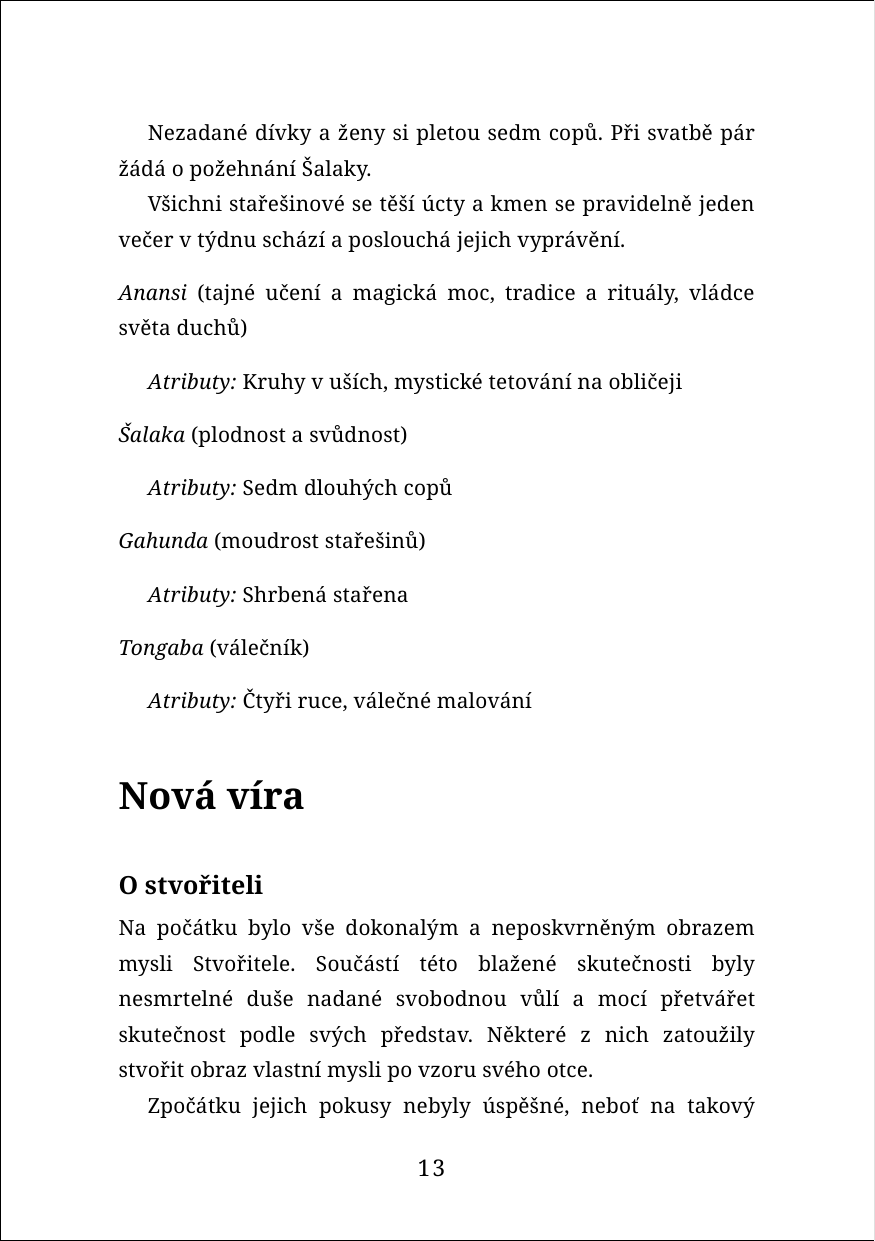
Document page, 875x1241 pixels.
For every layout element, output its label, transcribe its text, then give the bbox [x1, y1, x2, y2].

text Gahunda (moudrost stařešinů) [118, 526, 756, 555]
subtitle Nová víra [118, 769, 756, 820]
text Šalaka (plodnost a svůdnost) [118, 420, 756, 448]
text Atributy: Čtyři ruce, válečné malování [118, 686, 756, 714]
text Atributy: Shrbená stařena [118, 580, 756, 608]
text Na počátku bylo vše dokonalým a neposkvrněným obrazem mysli Stvořitele. Součástí této blažené skutečnosti byly nesmrtelné duše nadané svobodnou vůlí a mocí přetvářet skutečnost podle svých představ. Některé z nich zatoužily stvořit obraz vlastní mysli po vzoru svého otce. Zpočátku jejich pokusy nebyly úspěšné, neboť na takový [118, 913, 756, 1119]
text Nezadané dívky a ženy si pletou sedm copů. Při svatbě pár žádá o požehnání Šalaky. Všichni stařešinové se těší úcty a kmen se pravidelně jeden večer v týdnu schází a poslouchá jejich vyprávění. [118, 118, 756, 253]
text Tongaba (válečník) [118, 633, 756, 661]
text Atributy: Kruhy v uších, mystické tetování na obličeji [118, 367, 756, 395]
subtitle O stvořiteli [118, 867, 756, 901]
text Anansi (tajné učení a magická moc, tradice a rituály, vládce světa duchů) [118, 278, 756, 342]
text Atributy: Sedm dlouhých copů [118, 473, 756, 502]
